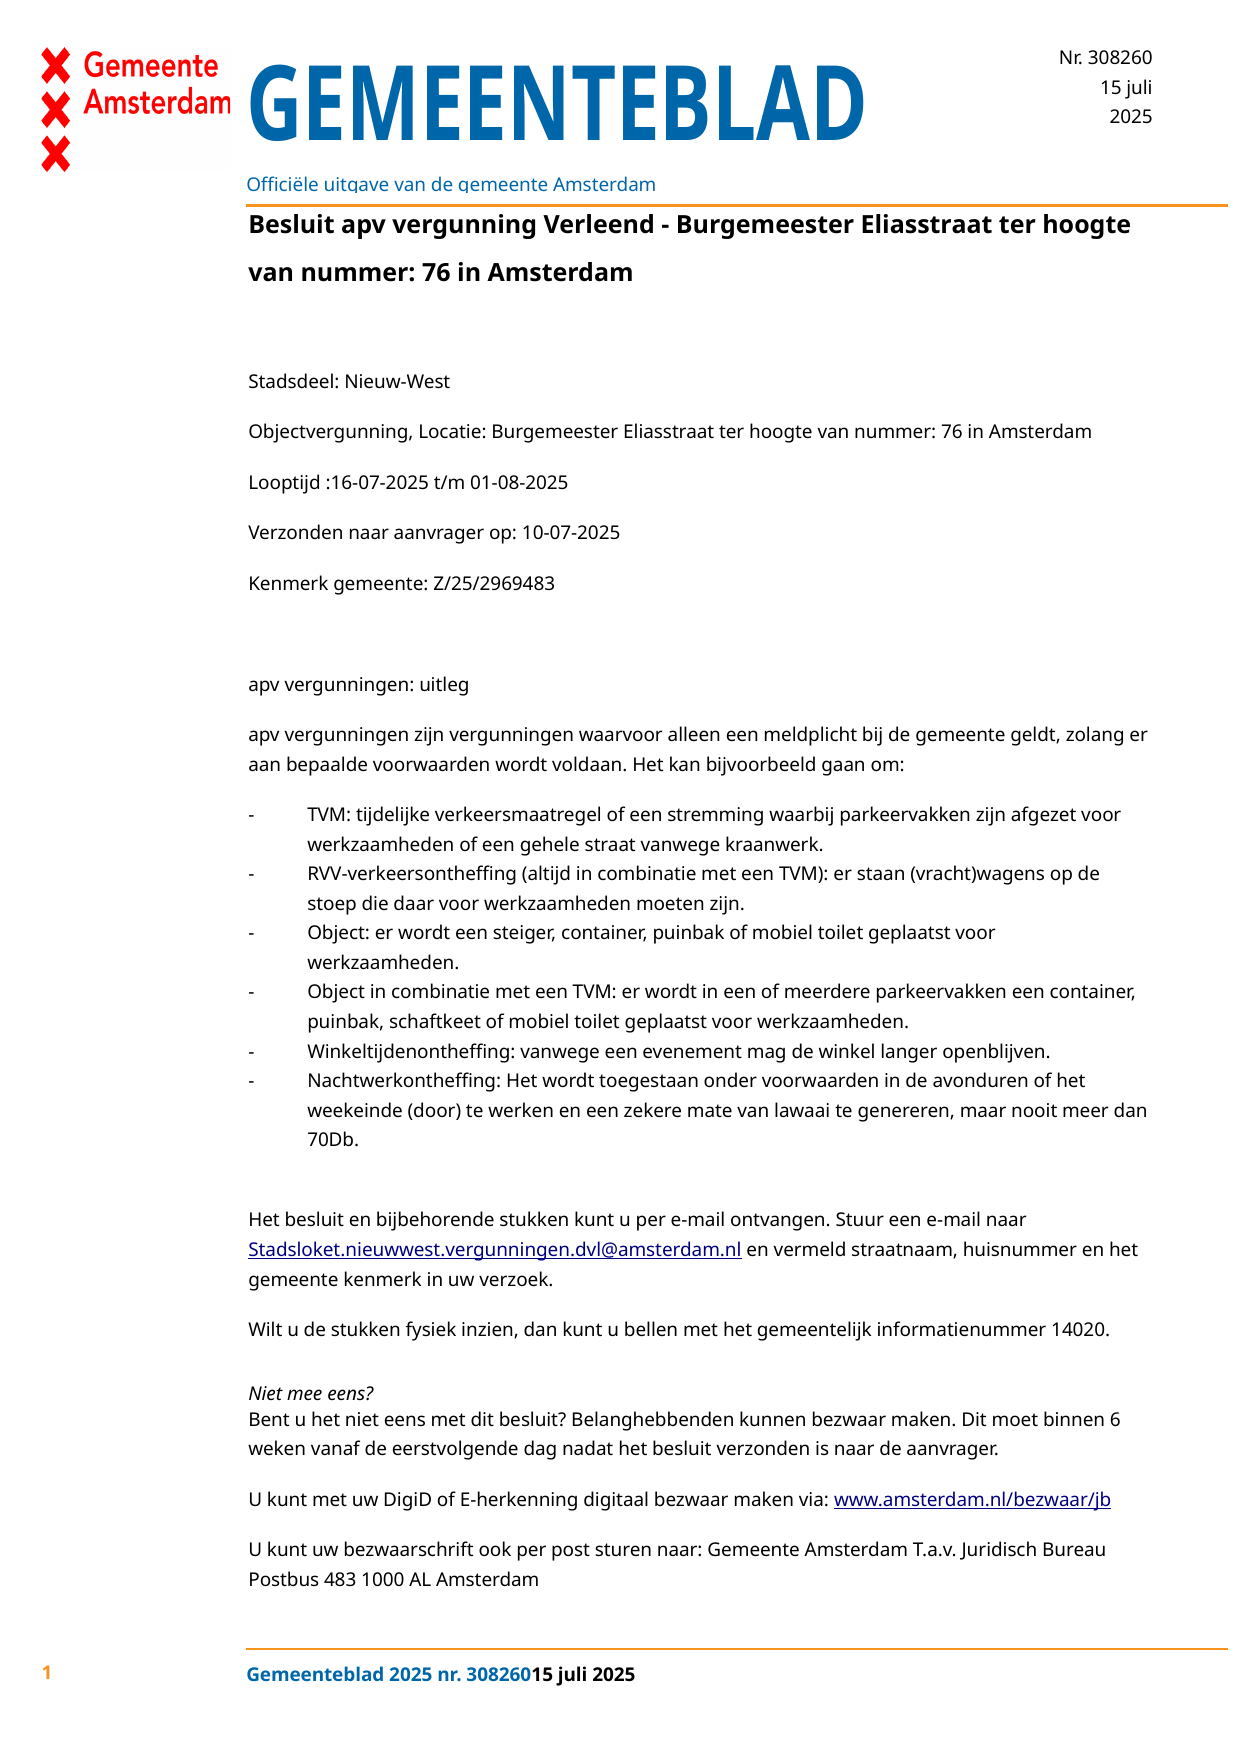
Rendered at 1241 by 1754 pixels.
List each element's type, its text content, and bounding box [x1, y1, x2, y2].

text Verzonden naar aanvrager op: 10-07-2025 [248, 519, 1152, 545]
text Besluit apv vergunning Verleend - Burgemeester Eliasstraat ter hoogte van nummer: 76 in Amsterdam [248, 207, 1152, 288]
text Objectvergunning, Locatie: Burgemeester Eliasstraat ter hoogte van nummer: 76 in Amsterdam [248, 419, 1152, 444]
text Niet mee eens? [248, 1380, 1152, 1406]
text U kunt uw bezwaarschrift ook per post sturen naar: Gemeente Amsterdam T.a.v. Juridisch Bureau Postbus 483 1000 AL Amsterdam [248, 1536, 1152, 1592]
text Stadsdeel: Nieuw-West [248, 368, 1152, 394]
text Looptijd :16-07-2025 t/m 01-08-2025 [248, 469, 1152, 495]
text Het besluit en bijbehorende stukken kunt u per e-mail ontvangen. Stuur een e-mail naar Stadsloket.nieuwwest.vergunningen.dvl@amsterdam.nl en vermeld straatnaam, huisnummer en het gemeente kenmerk in uw verzoek. [248, 1207, 1152, 1292]
picture [41, 47, 231, 172]
text Bent u het niet eens met dit besluit? Belanghebbenden kunnen bezwaar maken. Dit moet binnen 6 weken vanaf de eerstvolgende dag nadat het besluit verzonden is naar de aanvrager. [248, 1406, 1152, 1461]
list TVM: tijdelijke verkeersmaatregel of een stremming waarbij parkeervakken zijn afgezet voor werkzaamheden of een gehele straat vanwege kraanwerk. [248, 801, 1152, 857]
list Object: er wordt een steiger, container, puinbak of mobiel toilet geplaatst voor werkzaamheden. [248, 919, 1152, 975]
list Nachtwerkontheffing: Het wordt toegestaan onder voorwaarden in de avonduren of het weekeinde (door) te werken en een zekere mate van lawaai te genereren, maar nooit meer dan 70Db. [248, 1067, 1152, 1152]
text apv vergunningen zijn vergunningen waarvoor alleen een meldplicht bij de gemeente geldt, zolang er aan bepaalde voorwaarden wordt voldaan. Het kan bijvoorbeeld gaan om: [248, 721, 1152, 777]
text Wilt u de stukken fysiek inzien, dan kunt u bellen met het gemeentelijk informatienummer 14020. [248, 1316, 1152, 1342]
list Object in combinatie met een TVM: er wordt in een of meerdere parkeervakken een container, puinbak, schaftkeet of mobiel toilet geplaatst voor werkzaamheden. [248, 979, 1152, 1034]
text Kenmerk gemeente: Z/25/2969483 [248, 570, 1152, 596]
text U kunt met uw DigiD of E-herkenning digitaal bezwaar maken via: www.amsterdam.nl/bezwaar/jb [248, 1486, 1152, 1512]
list Winkeltijdenontheffing: vanwege een evenement mag de winkel langer openblijven. [248, 1038, 1152, 1064]
list RVV-verkeersontheffing (altijd in combinatie met een TVM): er staan (vracht)wagens op de stoep die daar voor werkzaamheden moeten zijn. [248, 860, 1152, 916]
text apv vergunningen: uitleg [248, 671, 1152, 697]
